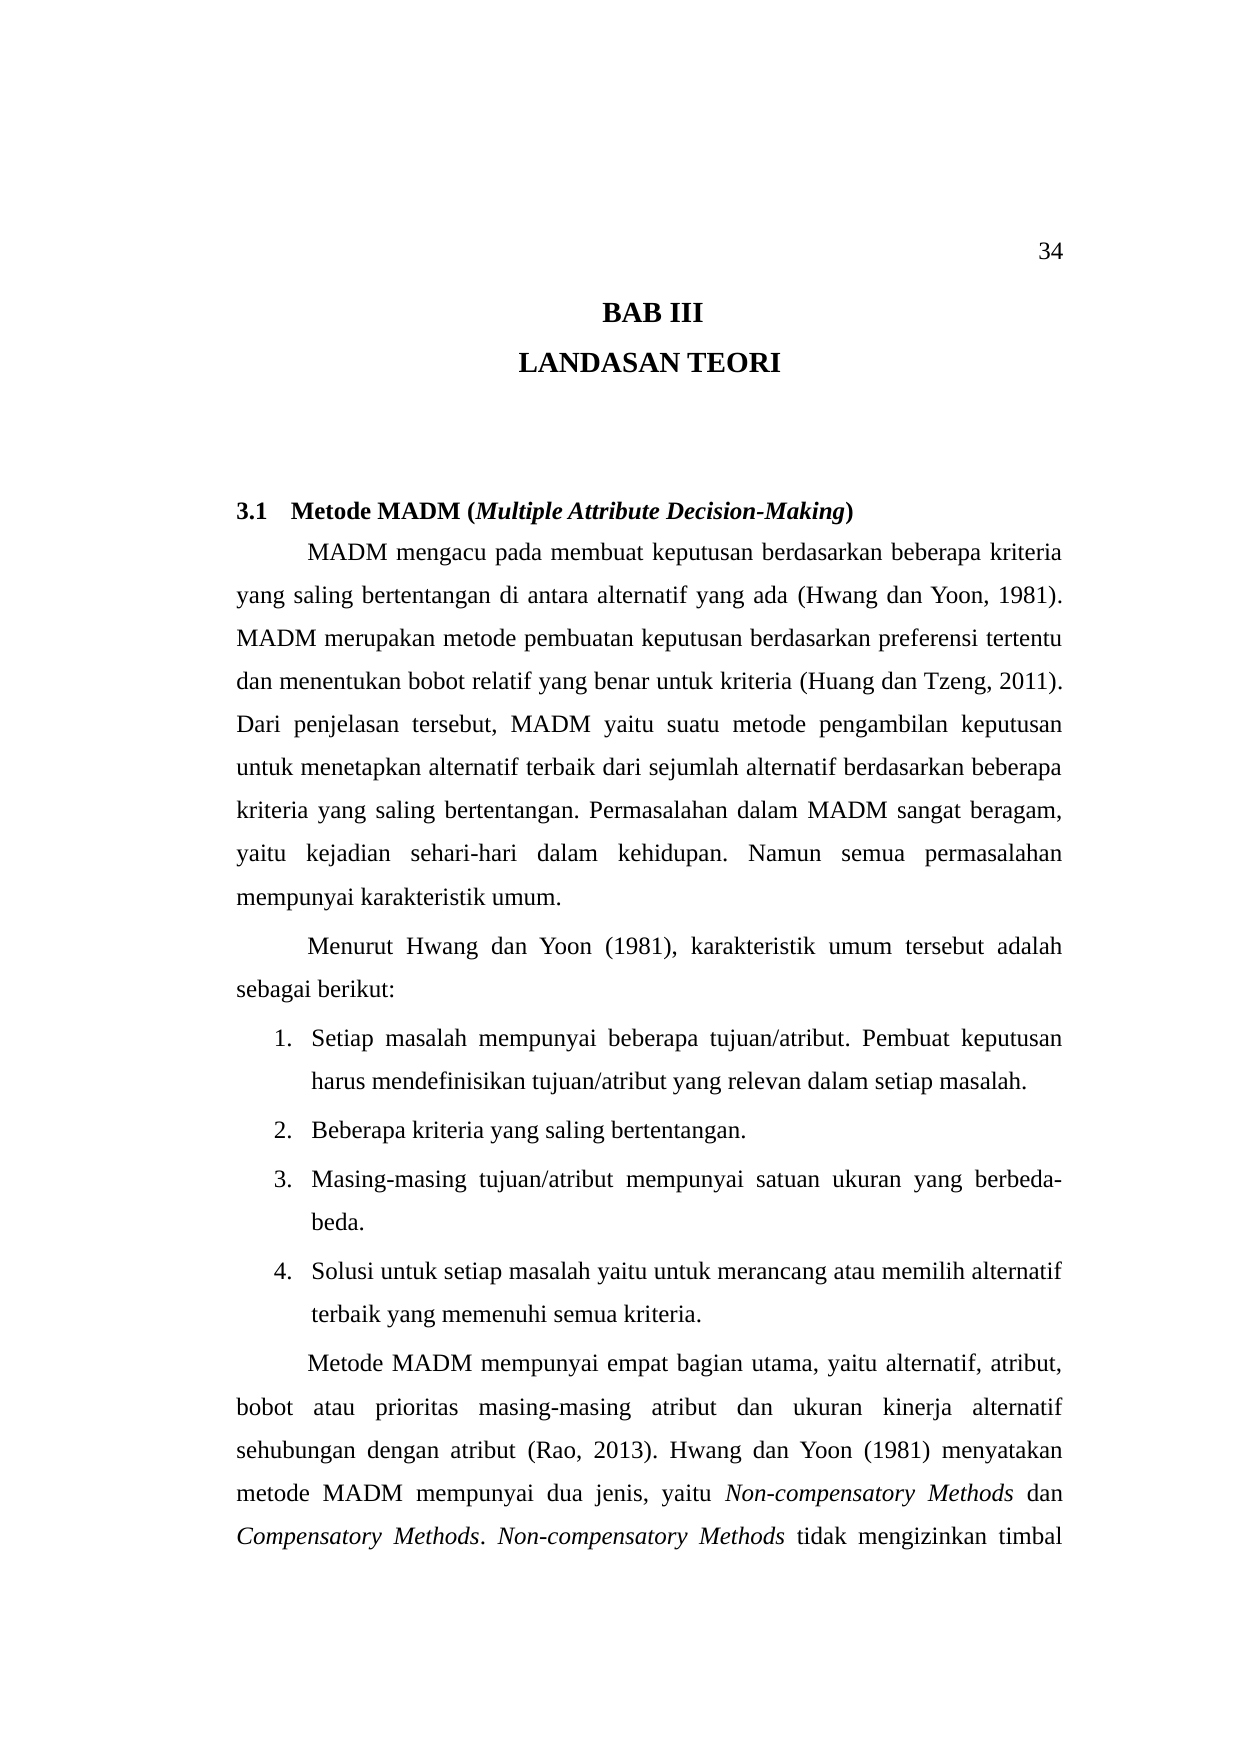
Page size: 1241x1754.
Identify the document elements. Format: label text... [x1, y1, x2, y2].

list Beberapa kriteria yang saling bertentangan. [274, 1115, 1063, 1144]
list Solusi untuk setiap masalah yaitu untuk merancang atau memilih alternatif terbaik yang memenuhi semua kriteria. [274, 1256, 1063, 1328]
list Setiap masalah mempunyai beberapa tujuan/atribut. Pembuat keputusan harus mendefinisikan tujuan/atribut yang relevan dalam setiap masalah. [274, 1023, 1063, 1095]
subtitle Bab III LANDASAN TEORI [236, 295, 1063, 379]
text Metode MADM mempunyai empat bagian utama, yaitu alternatif, atribut, bobot atau prioritas masing-masing atribut dan ukuran kinerja alternatif sehubungan dengan atribut (Rao, 2013). Hwang dan Yoon (1981) menyatakan metode MADM mempunyai dua jenis, yaitu Non-compensatory Methods dan Compensatory Methods. Non-compensatory Methods tidak mengizinkan timbal [236, 1348, 1063, 1550]
text MADM mengacu pada membuat keputusan berdasarkan beberapa kriteria yang saling bertentangan di antara alternatif yang ada (Hwang dan Yoon, 1981). MADM merupakan metode pembuatan keputusan berdasarkan preferensi tertentu dan menentukan bobot relatif yang benar untuk kriteria (Huang dan Tzeng, 2011). Dari penjelasan tersebut, MADM yaitu suatu metode pengambilan keputusan untuk menetapkan alternatif terbaik dari sejumlah alternatif berdasarkan beberapa kriteria yang saling bertentangan. Permasalahan dalam MADM sangat beragam, yaitu kejadian sehari-hari dalam kehidupan. Namun semua permasalahan mempunyai karakteristik umum. [236, 537, 1063, 910]
list Masing-masing tujuan/atribut mempunyai satuan ukuran yang berbeda-beda. [274, 1164, 1063, 1236]
text Menurut Hwang dan Yoon (1981), karakteristik umum tersebut adalah sebagai berikut: [236, 931, 1063, 1003]
subtitle Metode MADM (Multiple Attribute Decision-Making) [236, 496, 1063, 525]
